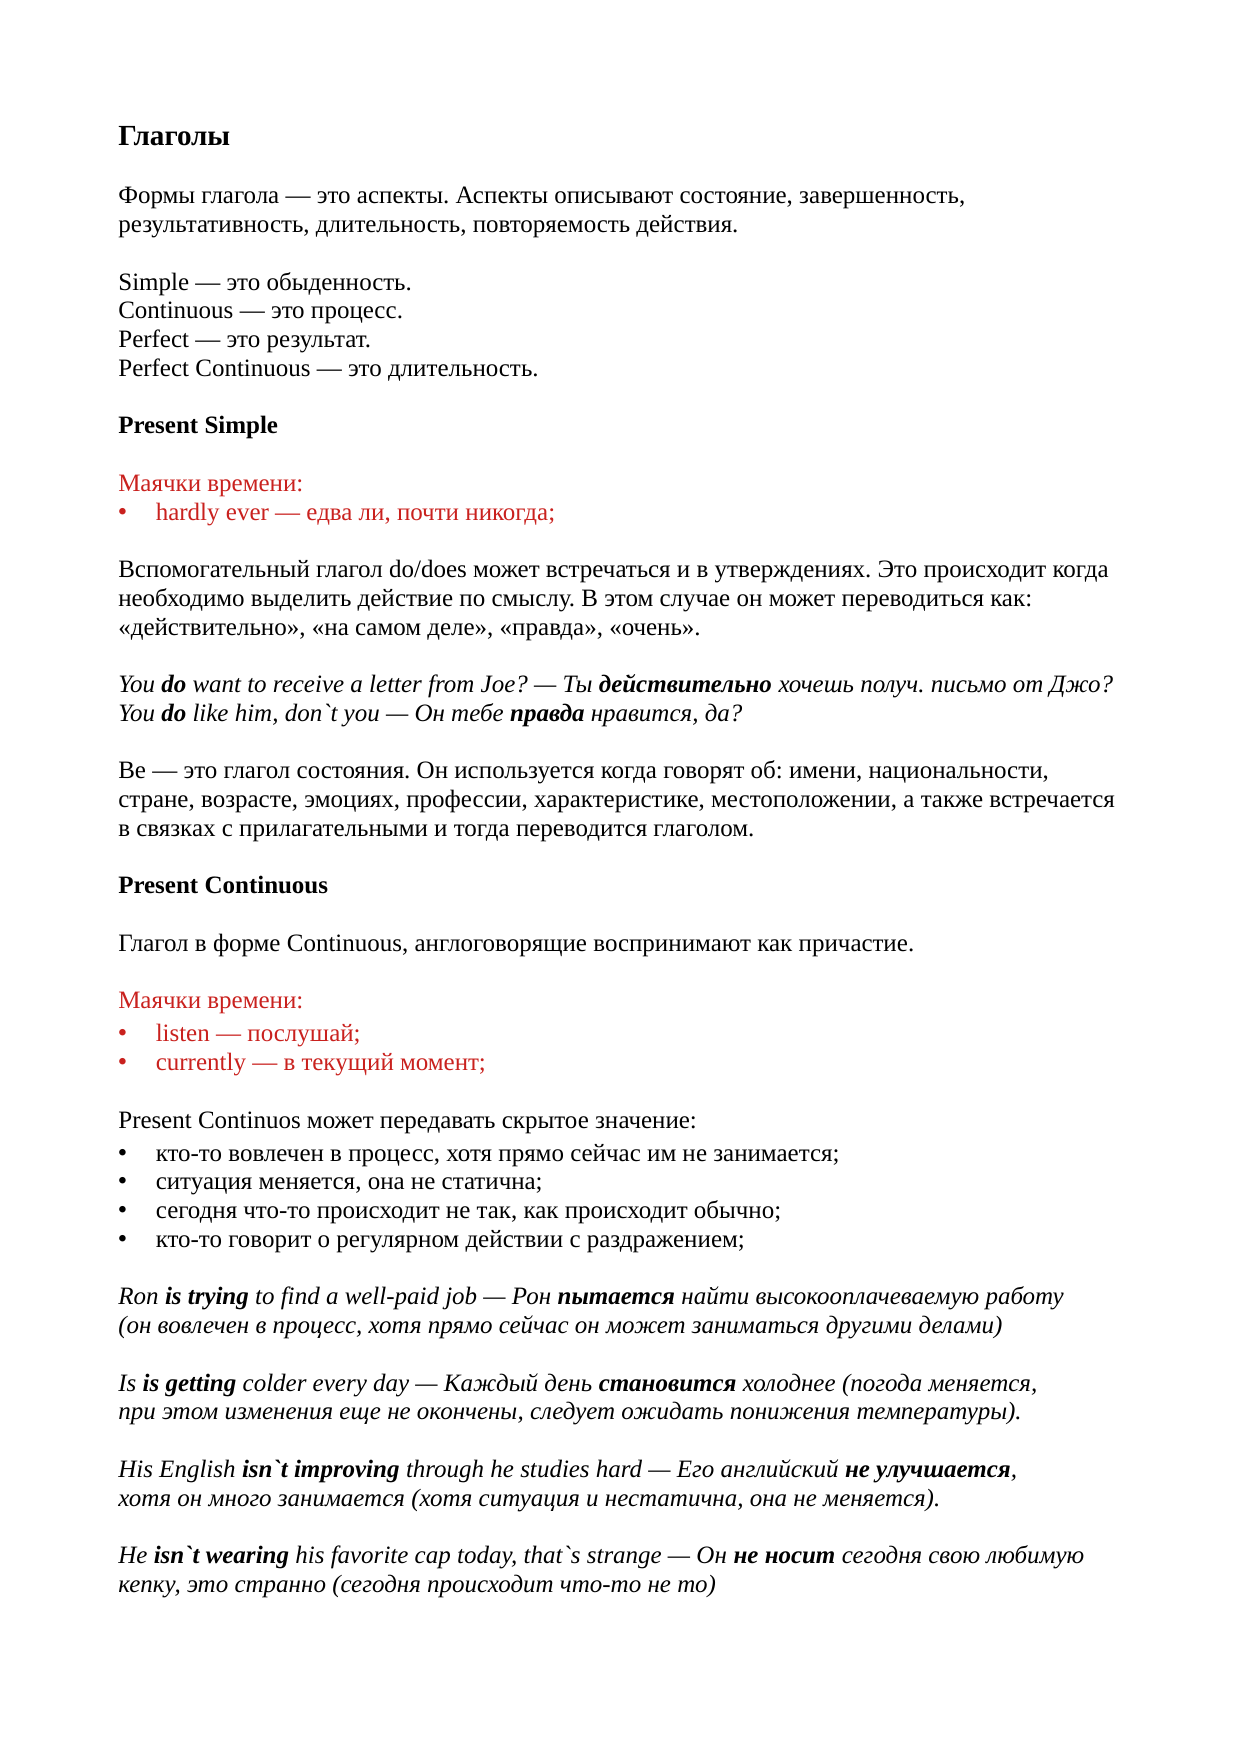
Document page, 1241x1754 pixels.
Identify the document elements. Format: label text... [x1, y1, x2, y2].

text Continuous — это процесс. [118, 295, 1122, 324]
text You do want to receive a letter from Joe? — Ты действительно хочешь получ. письмо от Джо? [118, 669, 1122, 698]
list ситуация меняется, она не статична; [118, 1166, 1122, 1195]
text Present Continuos может передавать скрытое значение: [118, 1105, 1122, 1133]
text при этом изменения еще не окончены, следует ожидать понижения температуры). [118, 1396, 1122, 1425]
text Ron is trying to find a well-paid job — Рон пытается найти высокооплачеваемую работу [118, 1281, 1122, 1310]
list кто-то говорит о регулярном действии с раздражением; [118, 1224, 1122, 1253]
text Вспомогательный глагол do/does может встречаться и в утверждениях. Это происходит когда необходимо выделить действие по смыслу. В этом случае он может переводиться как: «действительно», «на самом деле», «правда», «очень». [118, 554, 1122, 640]
text (он вовлечен в процесс, хотя прямо сейчас он может заниматься другими делами) [118, 1310, 1122, 1339]
list hardly ever — едва ли, почти никогда; [118, 497, 1122, 525]
text хотя он много занимается (хотя ситуация и нестатична, она не меняется). [118, 1483, 1122, 1511]
text He isn`t wearing his favorite cap today, that`s strange — Он не носит сегодня свою любимую кепку, это странно (сегодня происходит что-то не то) [118, 1540, 1122, 1598]
text Маячки времени: [118, 985, 1122, 1014]
text Perfect — это результат. [118, 324, 1122, 353]
text Маячки времени: [118, 468, 1122, 497]
text Is is getting colder every day — Каждый день становится холоднее (погода меняется, [118, 1368, 1122, 1396]
text You do like him, don`t you — Он тебе правда нравится, да? [118, 698, 1122, 727]
text Present Simple [118, 410, 1122, 439]
list listen — послушай; [118, 1018, 1122, 1047]
text Глагол в форме Continuous, англоговорящие воспринимают как причастие. [118, 928, 1122, 957]
text Present Continuous [118, 870, 1122, 899]
text Формы глагола — это аспекты. Аспекты описывают состояние, завершенность, результативность, длительность, повторяемость действия. [118, 180, 1122, 238]
list сегодня что-то происходит не так, как происходит обычно; [118, 1195, 1122, 1224]
text Глаголы [118, 118, 1122, 152]
text Simple — это обыденность. [118, 267, 1122, 295]
text His English isn`t improving through he studies hard — Его английский не улучшается, [118, 1454, 1122, 1483]
text Be — это глагол состояния. Он используется когда говорят об: имени, национальности, стране, возрасте, эмоциях, профессии, характеристике, местоположении, а также встречается в связках с прилагательными и тогда переводится глаголом. [118, 755, 1122, 842]
list кто-то вовлечен в процесс, хотя прямо сейчас им не занимается; [118, 1138, 1122, 1166]
text Perfect Continuous — это длительность. [118, 353, 1122, 382]
list currently — в текущий момент; [118, 1047, 1122, 1076]
